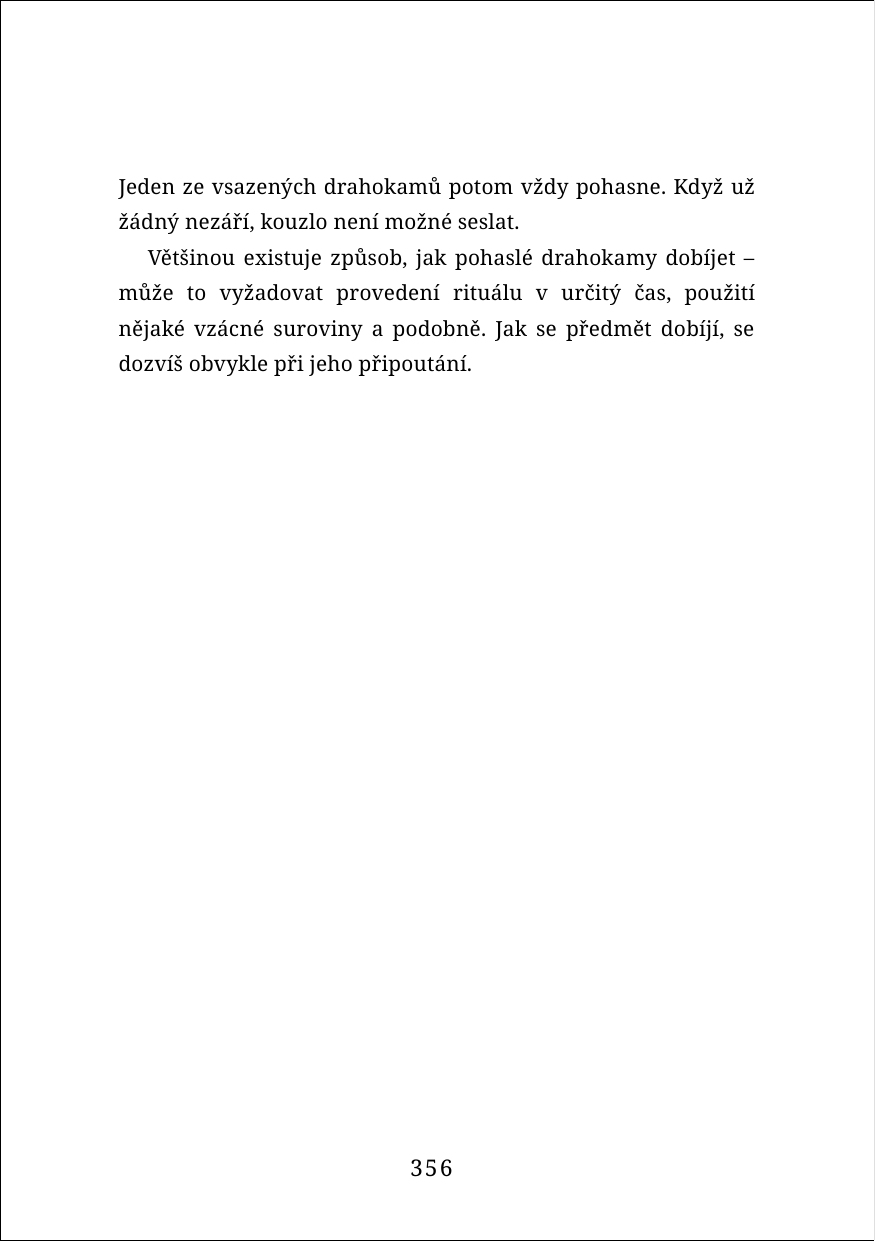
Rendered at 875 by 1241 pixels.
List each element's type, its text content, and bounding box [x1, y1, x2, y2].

text Jeden ze vsazených drahokamů potom vždy pohasne. Když už žádný nezáří, kouzlo není možné seslat. Většinou existuje způsob, jak pohaslé drahokamy dobíjet – může to vyžadovat provedení rituálu v určitý čas, použití nějaké vzácné suroviny a podobně. Jak se předmět dobíjí, se dozvíš obvykle při jeho připoutání. [118, 172, 756, 378]
